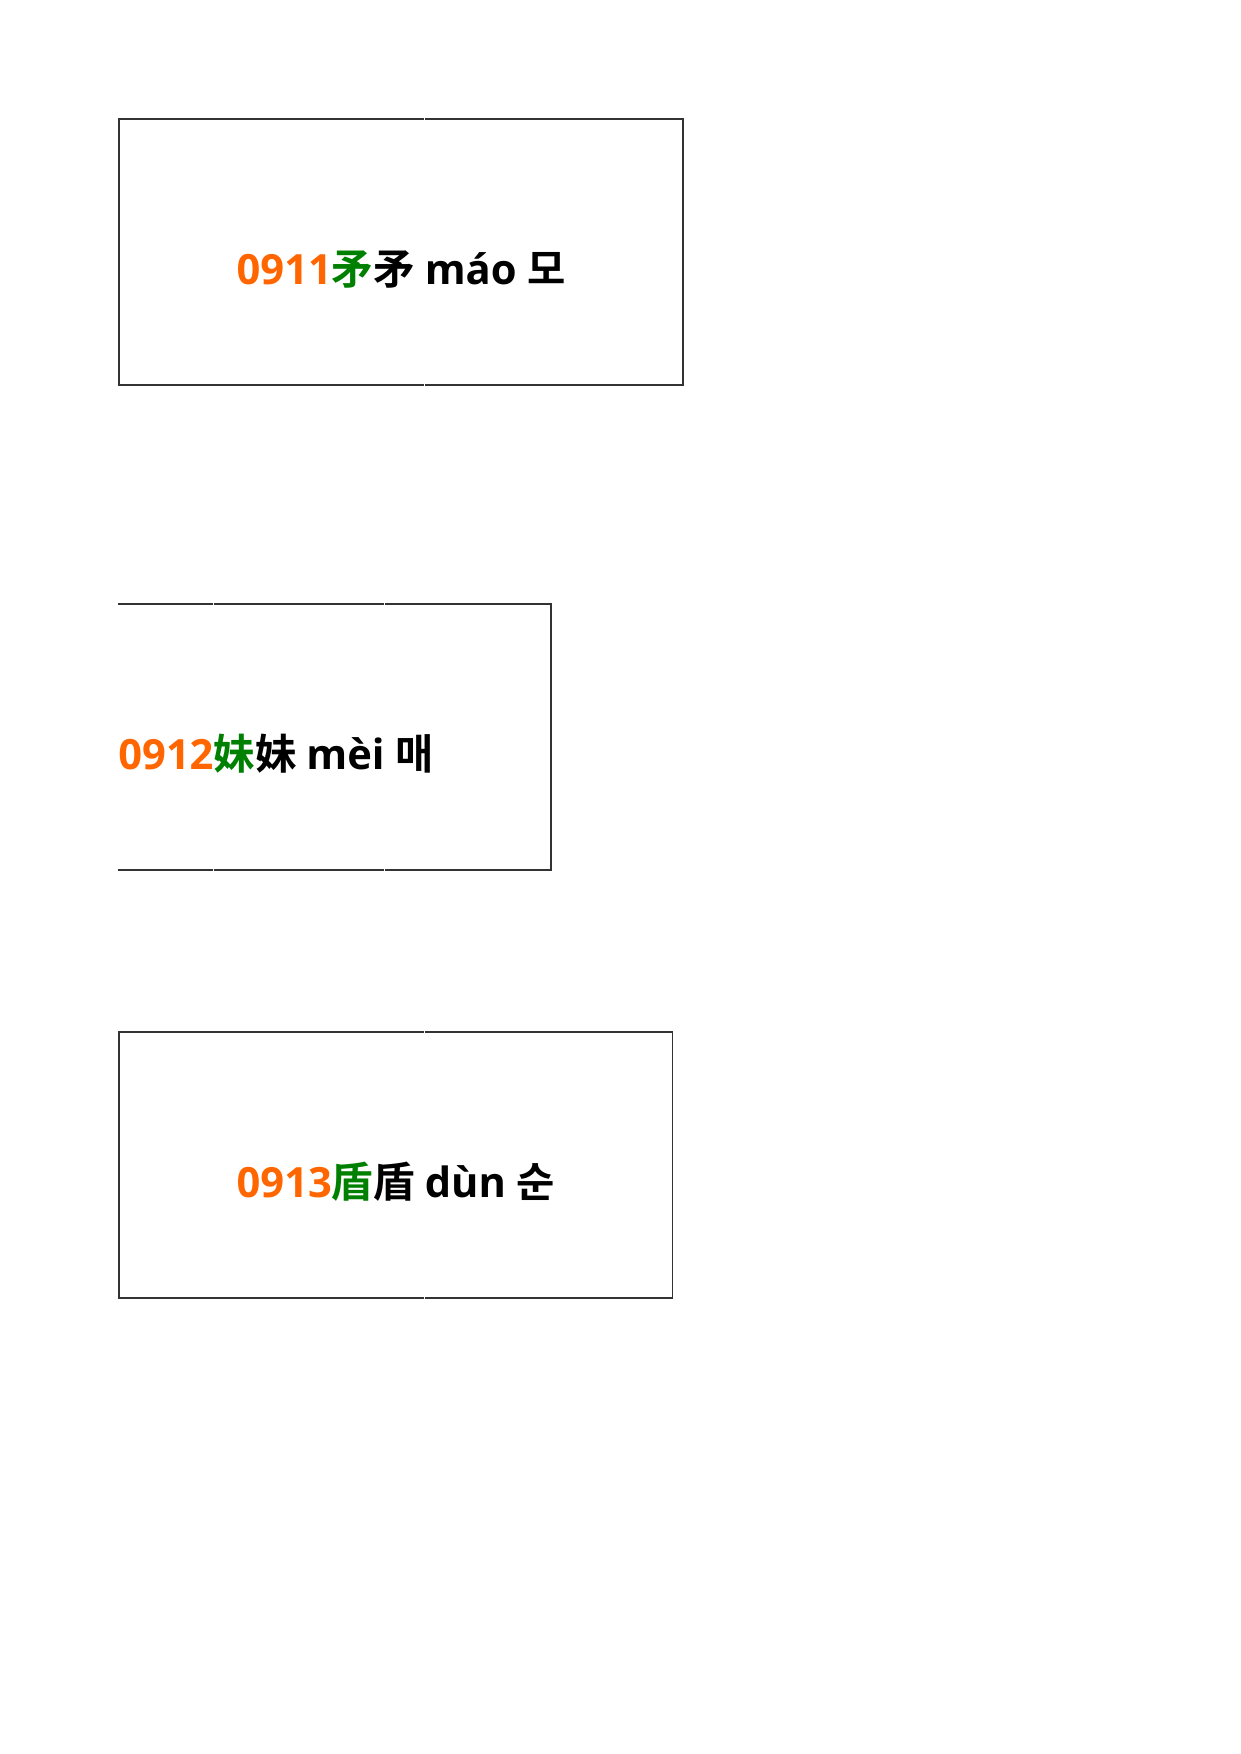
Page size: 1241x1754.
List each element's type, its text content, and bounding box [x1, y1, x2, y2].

text [684, 118, 1122, 386]
text 0913盾盾 dùn 순 [120, 1032, 672, 1298]
text [673, 1031, 1122, 1299]
text [552, 603, 1122, 871]
text 0911矛矛 máo 모 [120, 119, 682, 385]
text 0912妹妹 mèi 매 [118, 604, 550, 870]
